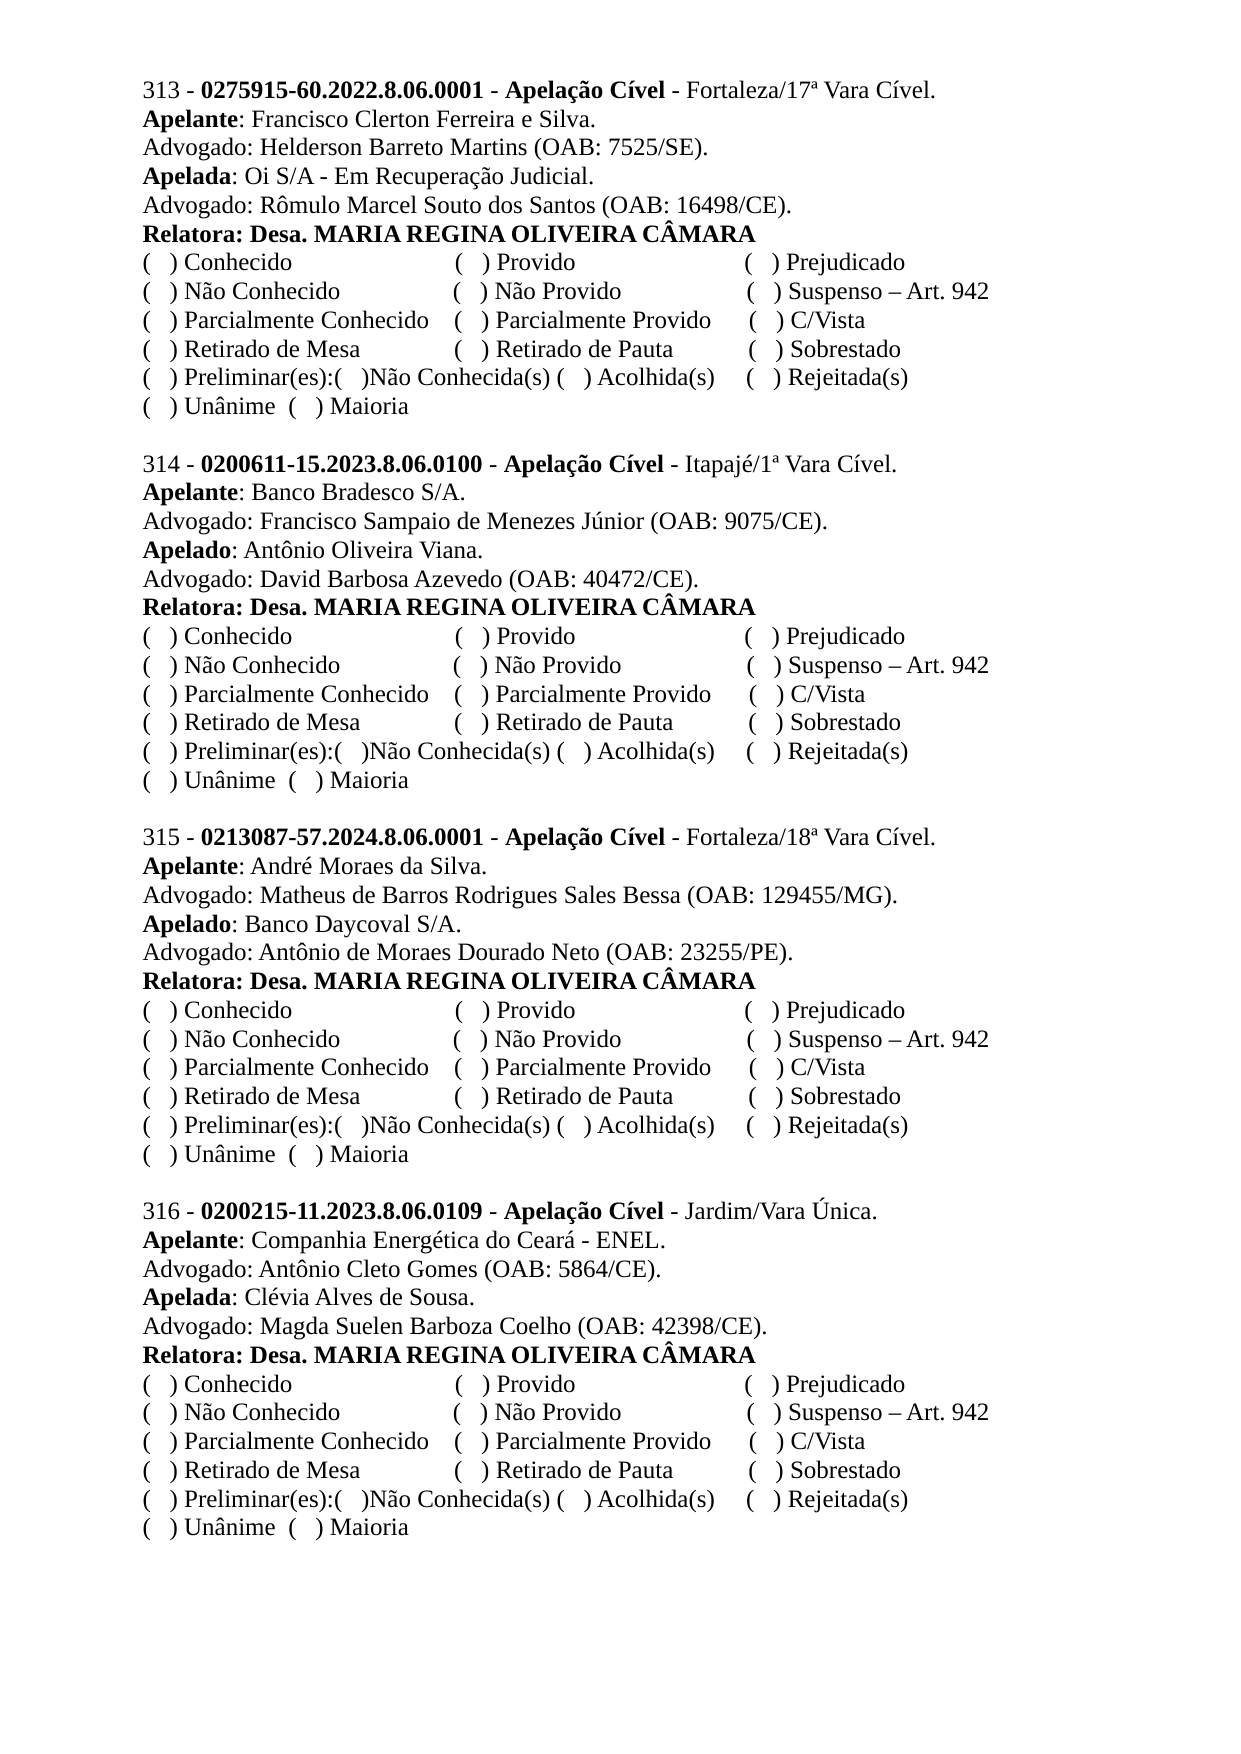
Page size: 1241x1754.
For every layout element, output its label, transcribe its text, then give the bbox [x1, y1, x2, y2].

text ( ) Unânime ( ) Maioria [142, 765, 1158, 794]
text Relatora: Desa. MARIA REGINA OLIVEIRA CÂMARA [142, 219, 1141, 247]
text ( ) Retirado de Mesa ( ) Retirado de Pauta ( ) Sobrestado [142, 334, 1158, 362]
text ( ) Não Conhecido ( ) Não Provido ( ) Suspenso – Art. 942 [142, 276, 1158, 305]
text 314 - 0200611-15.2023.8.06.0100 - Apelação Cível - Itapajé/1ª Vara Cível. [142, 449, 1141, 477]
text ( ) Parcialmente Conhecido ( ) Parcialmente Provido ( ) C/Vista [142, 1426, 1158, 1455]
text Apelado: Banco Daycoval S/A. [142, 909, 1141, 937]
text Apelada: Clévia Alves de Sousa. [142, 1282, 1141, 1311]
text ( ) Retirado de Mesa ( ) Retirado de Pauta ( ) Sobrestado [142, 707, 1158, 736]
text ( ) Parcialmente Conhecido ( ) Parcialmente Provido ( ) C/Vista [142, 1052, 1158, 1081]
text Apelante: Francisco Clerton Ferreira e Silva. [142, 104, 1141, 132]
text Advogado: Magda Suelen Barboza Coelho (OAB: 42398/CE). [142, 1311, 1141, 1340]
text ( ) Conhecido ( ) Provido ( ) Prejudicado [142, 247, 1141, 276]
text ( ) Conhecido ( ) Provido ( ) Prejudicado [142, 621, 1141, 650]
text ( ) Unânime ( ) Maioria [142, 391, 1158, 420]
text Advogado: Helderson Barreto Martins (OAB: 7525/SE). [142, 132, 1141, 161]
text Apelante: Banco Bradesco S/A. [142, 477, 1141, 506]
text ( ) Unânime ( ) Maioria [142, 1139, 1158, 1167]
text ( ) Não Conhecido ( ) Não Provido ( ) Suspenso – Art. 942 [142, 650, 1158, 679]
text ( ) Preliminar(es):( )Não Conhecida(s) ( ) Acolhida(s) ( ) Rejeitada(s) [142, 1484, 1158, 1512]
text Relatora: Desa. MARIA REGINA OLIVEIRA CÂMARA [142, 592, 1141, 621]
text Advogado: Rômulo Marcel Souto dos Santos (OAB: 16498/CE). [142, 190, 1141, 219]
text ( ) Conhecido ( ) Provido ( ) Prejudicado [142, 995, 1141, 1024]
text 316 - 0200215-11.2023.8.06.0109 - Apelação Cível - Jardim/Vara Única. [142, 1196, 1141, 1225]
text ( ) Não Conhecido ( ) Não Provido ( ) Suspenso – Art. 942 [142, 1024, 1158, 1052]
text ( ) Unânime ( ) Maioria [142, 1512, 1158, 1541]
text ( ) Conhecido ( ) Provido ( ) Prejudicado [142, 1369, 1141, 1397]
text Relatora: Desa. MARIA REGINA OLIVEIRA CÂMARA [142, 1340, 1141, 1369]
text ( ) Parcialmente Conhecido ( ) Parcialmente Provido ( ) C/Vista [142, 305, 1158, 334]
text Advogado: David Barbosa Azevedo (OAB: 40472/CE). [142, 564, 1141, 592]
text 313 - 0275915-60.2022.8.06.0001 - Apelação Cível - Fortaleza/17ª Vara Cível. [142, 75, 1141, 104]
text Apelante: André Moraes da Silva. [142, 851, 1141, 880]
text 315 - 0213087-57.2024.8.06.0001 - Apelação Cível - Fortaleza/18ª Vara Cível. [142, 822, 1141, 851]
text Apelado: Antônio Oliveira Viana. [142, 535, 1141, 564]
text Advogado: Antônio Cleto Gomes (OAB: 5864/CE). [142, 1254, 1141, 1282]
text Advogado: Matheus de Barros Rodrigues Sales Bessa (OAB: 129455/MG). [142, 880, 1141, 909]
text ( ) Preliminar(es):( )Não Conhecida(s) ( ) Acolhida(s) ( ) Rejeitada(s) [142, 1110, 1158, 1139]
text ( ) Parcialmente Conhecido ( ) Parcialmente Provido ( ) C/Vista [142, 679, 1158, 707]
text ( ) Retirado de Mesa ( ) Retirado de Pauta ( ) Sobrestado [142, 1081, 1158, 1110]
text ( ) Não Conhecido ( ) Não Provido ( ) Suspenso – Art. 942 [142, 1397, 1158, 1426]
text Relatora: Desa. MARIA REGINA OLIVEIRA CÂMARA [142, 966, 1141, 995]
text ( ) Preliminar(es):( )Não Conhecida(s) ( ) Acolhida(s) ( ) Rejeitada(s) [142, 736, 1158, 765]
text Apelante: Companhia Energética do Ceará - ENEL. [142, 1225, 1141, 1254]
text Apelada: Oi S/A - Em Recuperação Judicial. [142, 161, 1141, 190]
text Advogado: Antônio de Moraes Dourado Neto (OAB: 23255/PE). [142, 937, 1141, 966]
text Advogado: Francisco Sampaio de Menezes Júnior (OAB: 9075/CE). [142, 506, 1141, 535]
text ( ) Retirado de Mesa ( ) Retirado de Pauta ( ) Sobrestado [142, 1455, 1158, 1484]
text ( ) Preliminar(es):( )Não Conhecida(s) ( ) Acolhida(s) ( ) Rejeitada(s) [142, 362, 1158, 391]
